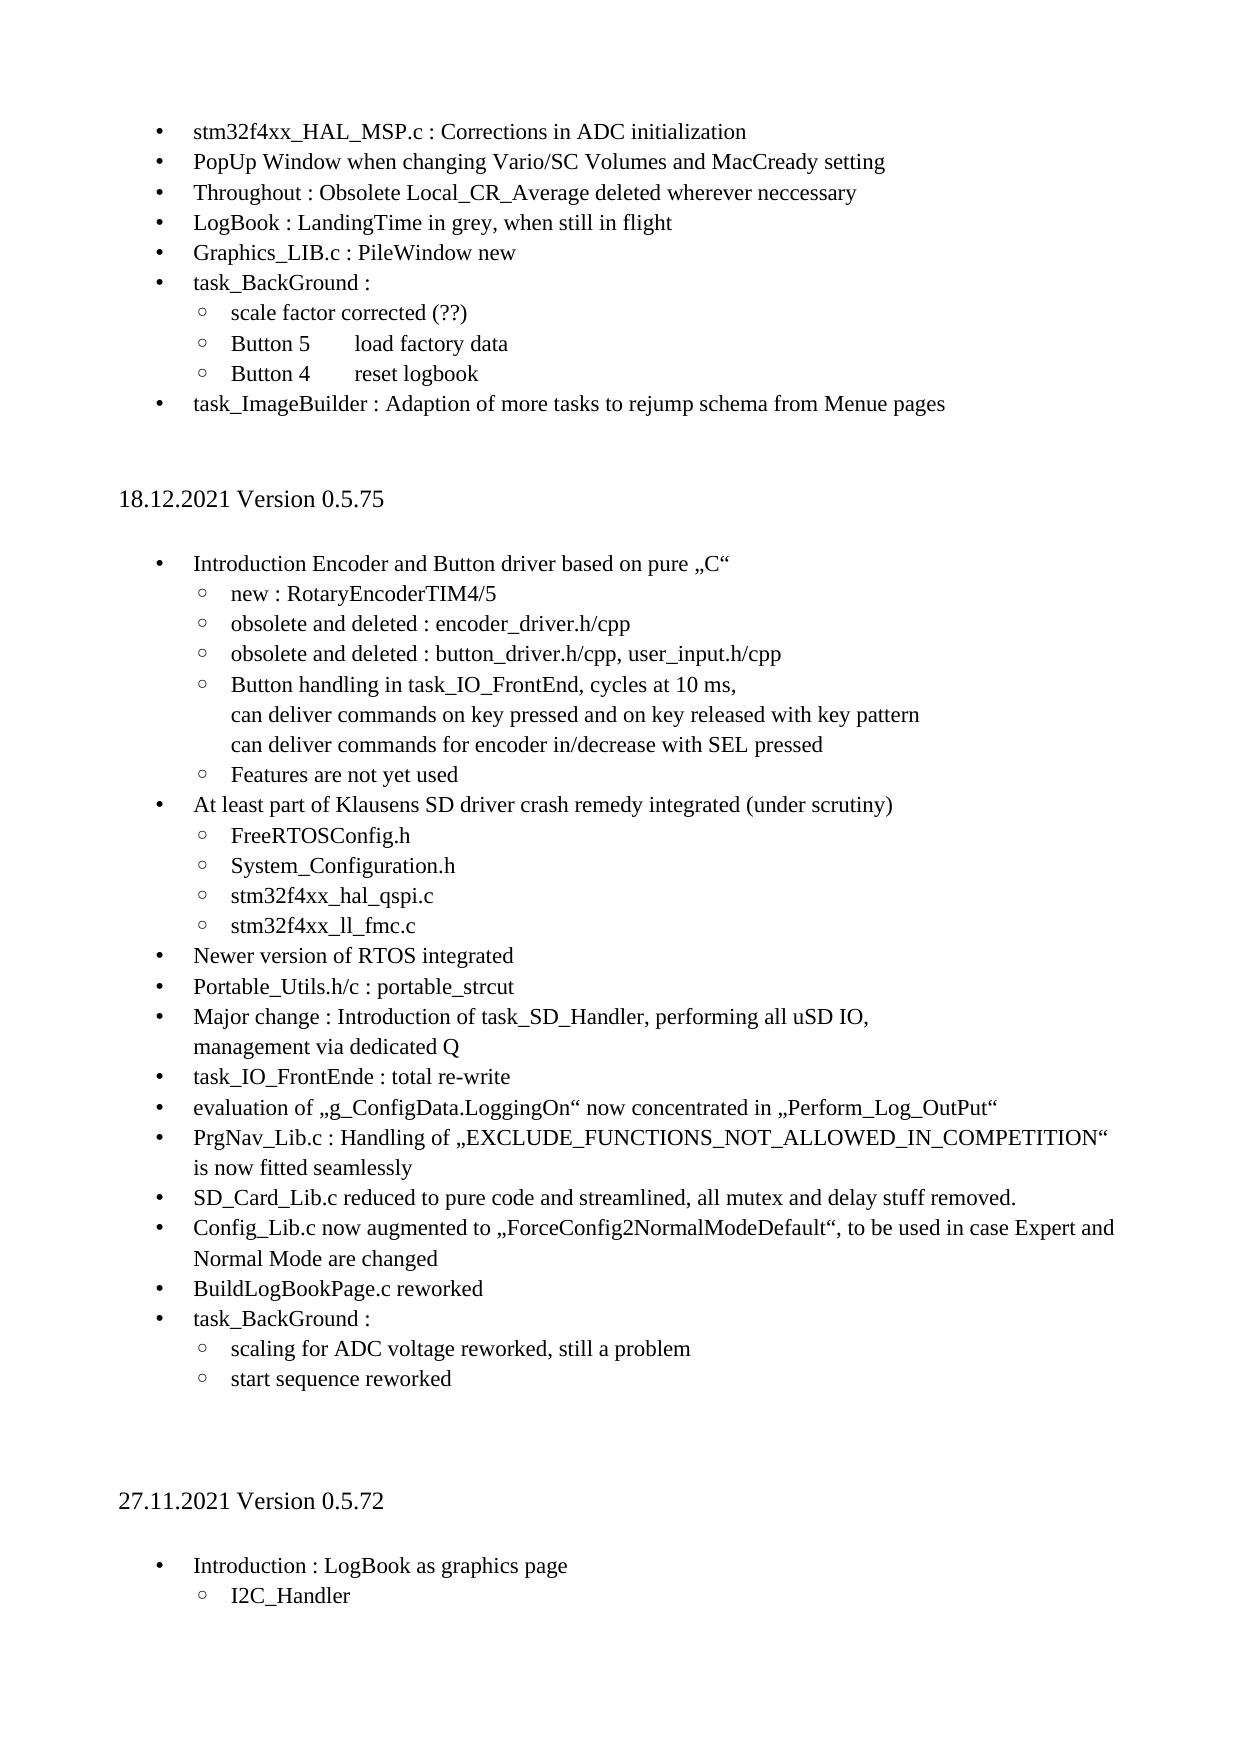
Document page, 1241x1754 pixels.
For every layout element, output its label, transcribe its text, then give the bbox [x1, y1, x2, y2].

list obsolete and deleted : button_driver.h/cpp, user_input.h/cpp [193, 641, 1122, 667]
list Button 5 load factory data [193, 329, 1122, 356]
list Portable_Utils.h/c : portable_strcut [156, 973, 1122, 999]
list new : RotaryEncoderTIM4/5 [193, 580, 1122, 606]
list scale factor corrected (??) [193, 299, 1122, 326]
list Features are not yet used [193, 761, 1122, 788]
list BuildLogBookPage.c reworked [156, 1275, 1122, 1301]
list PopUp Window when changing Vario/SC Volumes and MacCready setting [156, 148, 1122, 175]
list Button handling in task_IO_FrontEnd, cycles at 10 ms, can deliver commands on key pressed and on key released with key pattern can deliver commands for encoder in/decrease with SEL pressed [193, 671, 1122, 757]
list Introduction : LogBook as graphics page [156, 1552, 1122, 1579]
list Button 4 reset logbook [193, 360, 1122, 386]
list Introduction Encoder and Button driver based on pure „C“ [156, 550, 1122, 576]
list System_Configuration.h [193, 852, 1122, 878]
list task_BackGround : [156, 1305, 1122, 1331]
list task_BackGround : [156, 269, 1122, 296]
list scaling for ADC voltage reworked, still a problem [193, 1335, 1122, 1362]
list Major change : Introduction of task_SD_Handler, performing all uSD IO, management via dedicated Q [156, 1003, 1122, 1059]
list task_IO_FrontEnde : total re-write [156, 1063, 1122, 1090]
text 18.12.2021 Version 0.5.75 [118, 484, 1122, 513]
list SD_Card_Lib.c reduced to pure code and streamlined, all mutex and delay stuff removed. [156, 1184, 1122, 1211]
list Graphics_LIB.c : PileWindow new [156, 239, 1122, 265]
list start sequence reworked [193, 1366, 1122, 1392]
list FreeRTOSConfig.h [193, 822, 1122, 848]
list Config_Lib.c now augmented to „ForceConfig2NormalModeDefault“, to be used in case Expert and Normal Mode are changed [156, 1214, 1122, 1271]
list I2C_Handler [193, 1583, 1122, 1609]
list LogBook : LandingTime in grey, when still in flight [156, 209, 1122, 235]
text 27.11.2021 Version 0.5.72 [118, 1486, 1122, 1515]
list Throughout : Obsolete Local_CR_Average deleted wherever neccessary [156, 178, 1122, 205]
list PrgNav_Lib.c : Handling of „EXCLUDE_FUNCTIONS_NOT_ALLOWED_IN_COMPETITION“ is now fitted seamlessly [156, 1124, 1122, 1180]
list stm32f4xx_HAL_MSP.c : Corrections in ADC initialization [156, 118, 1122, 144]
list stm32f4xx_ll_fmc.c [193, 912, 1122, 939]
list task_ImageBuilder : Adaption of more tasks to rejump schema from Menue pages [156, 390, 1122, 449]
list obsolete and deleted : encoder_driver.h/cpp [193, 610, 1122, 637]
list At least part of Klausens SD driver crash remedy integrated (under scrutiny) [156, 792, 1122, 818]
list Newer version of RTOS integrated [156, 943, 1122, 969]
list evaluation of „g_ConfigData.LoggingOn“ now concentrated in „Perform_Log_OutPut“ [156, 1094, 1122, 1120]
list stm32f4xx_hal_qspi.c [193, 882, 1122, 908]
